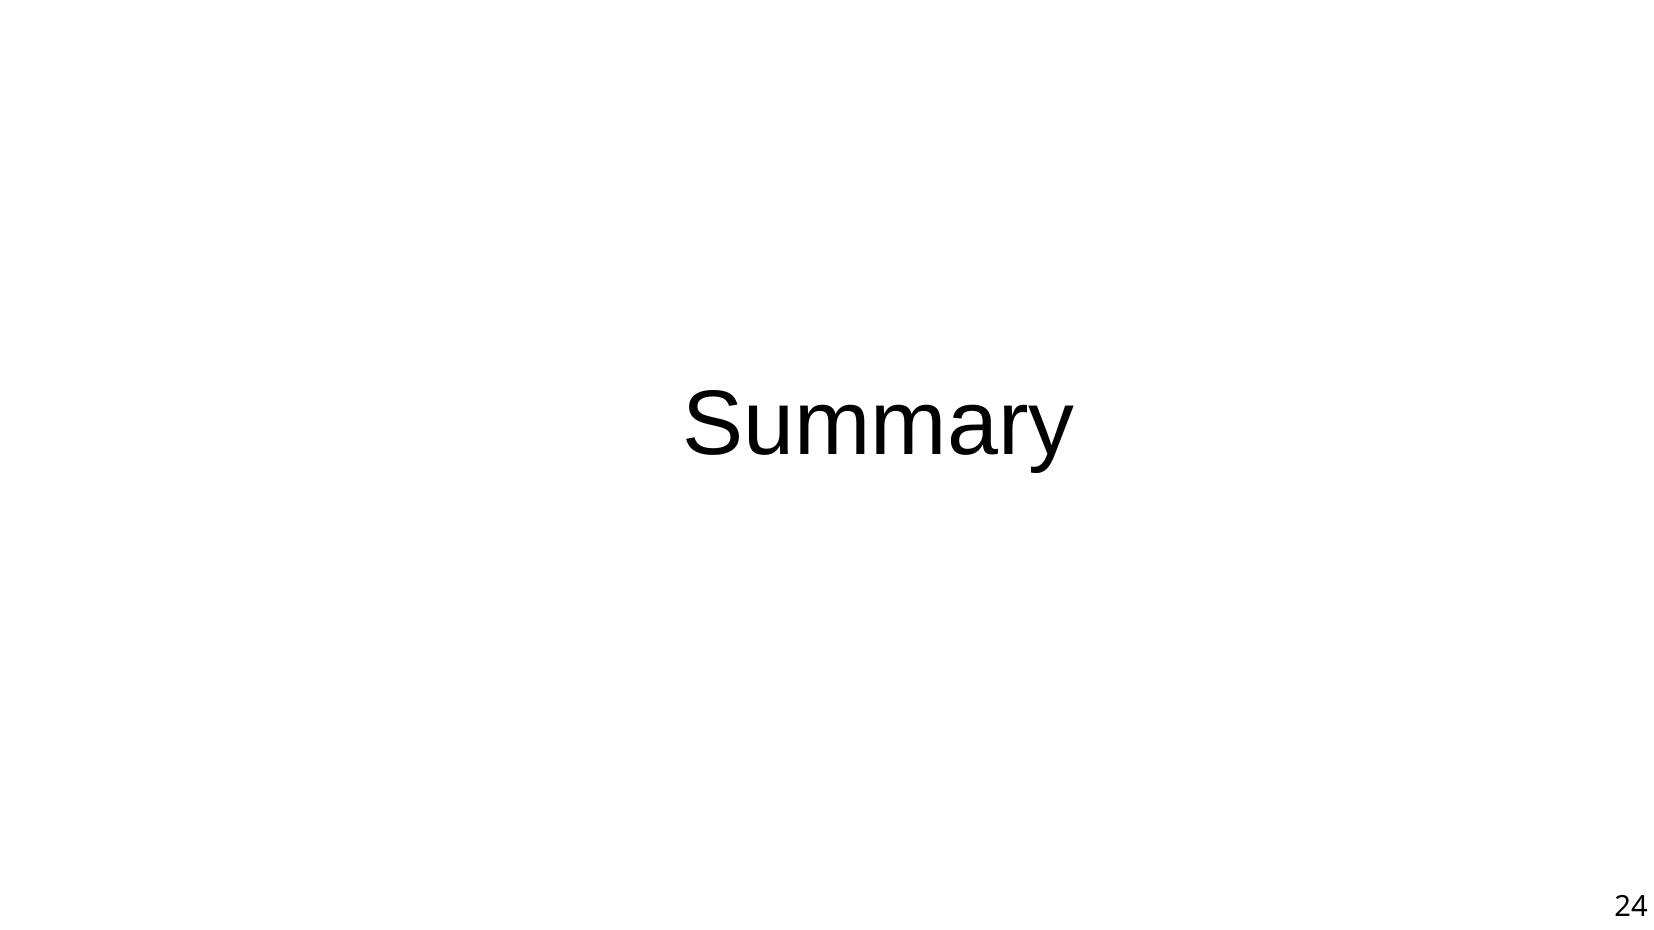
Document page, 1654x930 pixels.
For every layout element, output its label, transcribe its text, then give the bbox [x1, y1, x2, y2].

title Summary [134, 344, 1623, 501]
